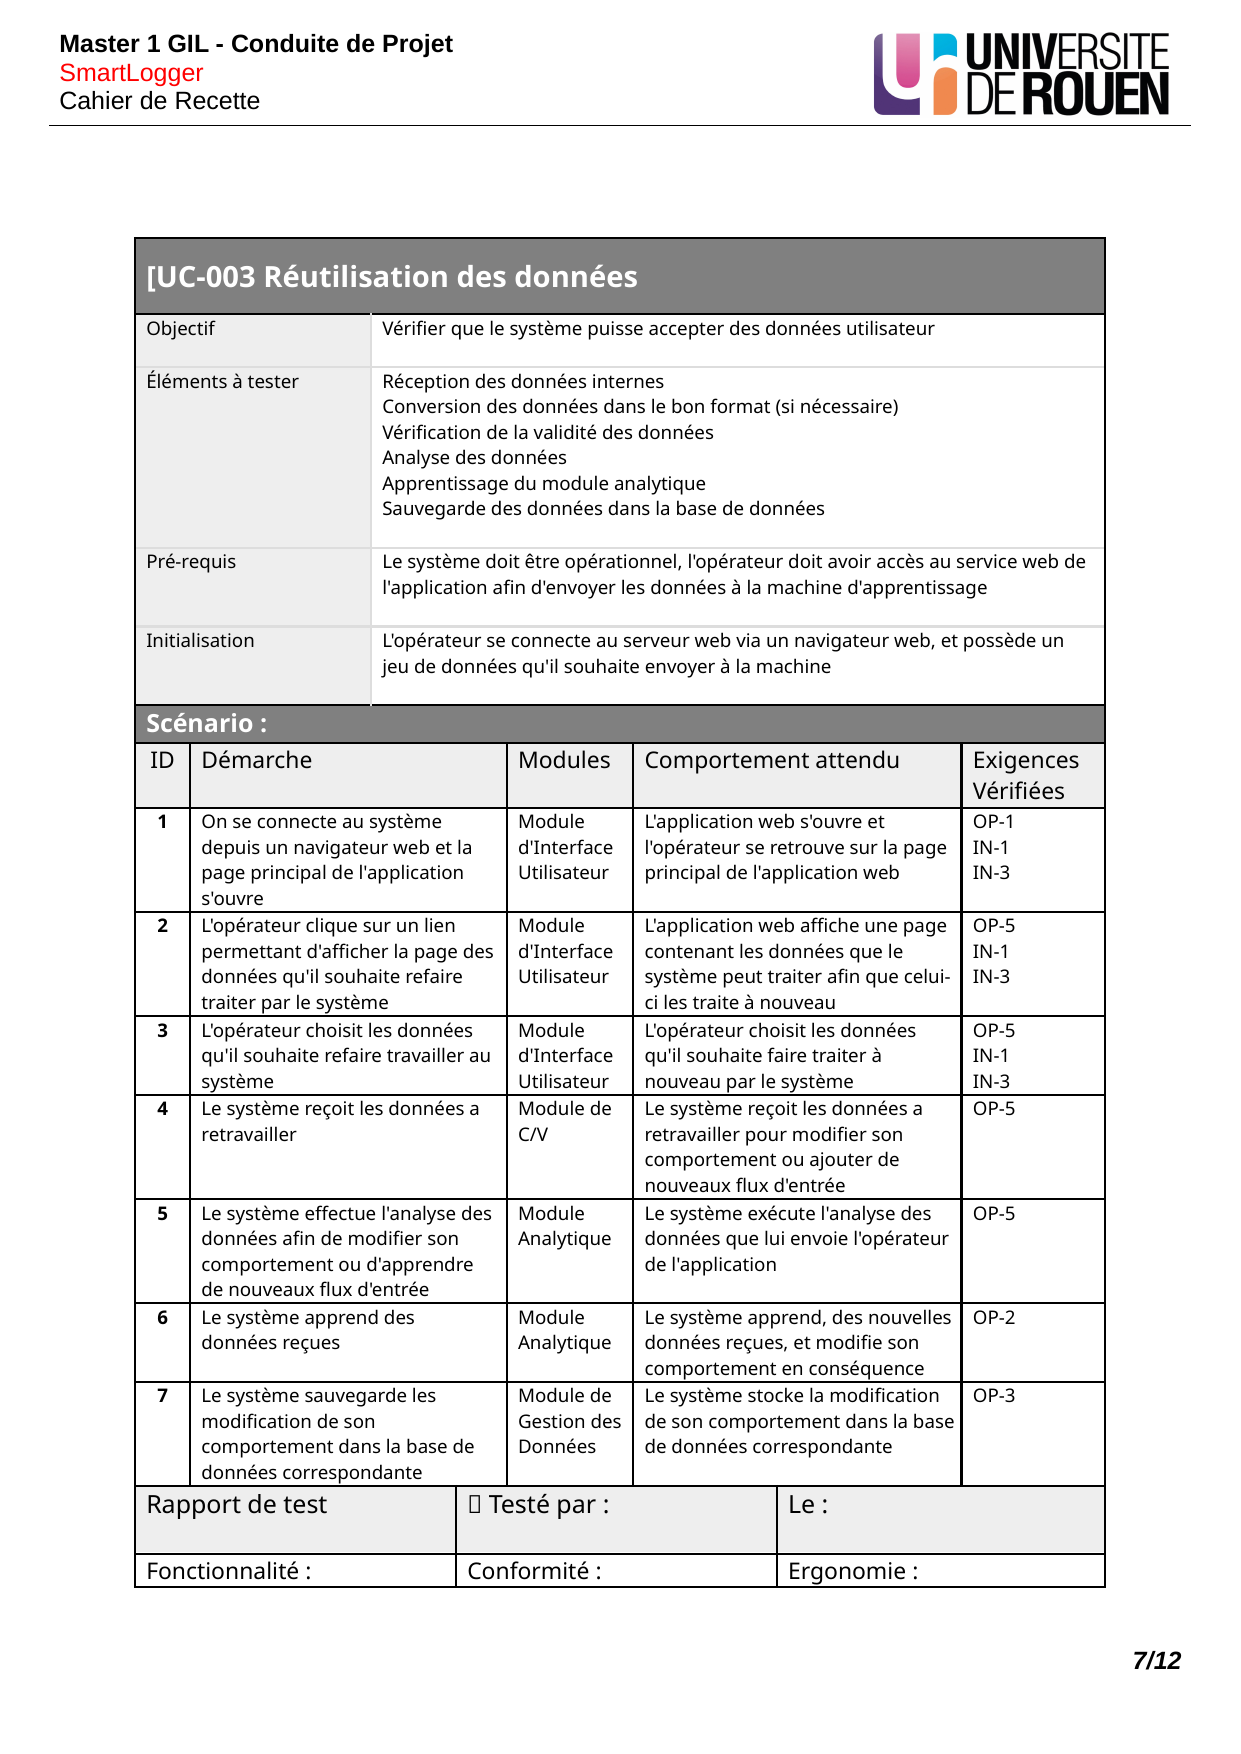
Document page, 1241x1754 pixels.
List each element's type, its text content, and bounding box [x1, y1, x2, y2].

table_cell Module d'Interface Utilisateur [508, 809, 632, 911]
table_cell Le système stocke la modification de son comportement dans la base de données correspondante [634, 1383, 960, 1485]
table_cell Module de C/V [508, 1096, 632, 1198]
table_cell Le système reçoit les données a retravailler pour modifier son comportement ou ajouter de nouveaux flux d'entrée [634, 1096, 960, 1198]
table_cell OP-5 [963, 1200, 1104, 1302]
table_cell Rapport de test [136, 1487, 455, 1552]
table_cell 7 [136, 1383, 189, 1485]
table_cell Exigences Vérifiées [963, 744, 1104, 807]
table_cell Conformité : [457, 1555, 776, 1586]
table_cell L'opérateur choisit les données qu'il souhaite refaire travailler au système [191, 1017, 506, 1093]
table_cell Module de Gestion des Données [508, 1383, 632, 1485]
table_cell OP-5 IN-1 IN-3 [963, 1017, 1104, 1093]
table_cell Le système doit être opérationnel, l'opérateur doit avoir accès au service web de l'application afin d'envoyer les données à la machine d'apprentissage [372, 549, 1104, 625]
table_cell Fonctionnalité : [136, 1555, 455, 1586]
table_cell Initialisation [136, 628, 370, 704]
table_cell Éléments à tester [136, 368, 370, 547]
table_cell Module Analytique [508, 1200, 632, 1302]
table_cell Démarche [191, 744, 506, 807]
table_cell  Testé par : [457, 1487, 776, 1552]
table_header [UC-003 Réutilisation des données [136, 239, 1104, 313]
table_cell Module Analytique [508, 1304, 632, 1381]
table_cell ID [136, 744, 189, 807]
table_cell OP-3 [963, 1383, 1104, 1485]
table_cell L'opérateur se connecte au serveur web via un navigateur web, et possède un jeu de données qu'il souhaite envoyer à la machine [372, 628, 1104, 704]
table_cell Le système sauvegarde les modification de son comportement dans la base de données correspondante [191, 1383, 506, 1485]
table_cell Le système effectue l'analyse des données afin de modifier son comportement ou d'apprendre de nouveaux flux d'entrée [191, 1200, 506, 1302]
picture [872, 32, 1170, 118]
table_cell Comportement attendu [634, 744, 960, 807]
table_cell L'opérateur choisit les données qu'il souhaite faire traiter à nouveau par le système [634, 1017, 960, 1093]
table_cell L'opérateur clique sur un lien permettant d'afficher la page des données qu'il souhaite refaire traiter par le système [191, 913, 506, 1015]
table_cell OP-2 [963, 1304, 1104, 1381]
table_cell Réception des données internes Conversion des données dans le bon format (si nécessaire) Vérification de la validité des données Analyse des données Apprentissage du module analytique Sauvegarde des données dans la base de données [372, 368, 1104, 547]
table_cell OP-5 [963, 1096, 1104, 1198]
table_cell 6 [136, 1304, 189, 1381]
table_cell Le : [778, 1487, 1104, 1552]
table_cell Objectif [136, 315, 370, 366]
table_cell Module d'Interface Utilisateur [508, 1017, 632, 1093]
table_cell Modules [508, 744, 632, 807]
table_cell Le système apprend, des nouvelles données reçues, et modifie son comportement en conséquence [634, 1304, 960, 1381]
table_cell Le système reçoit les données a retravailler [191, 1096, 506, 1198]
table_cell Pré-requis [136, 549, 370, 625]
table_cell On se connecte au système depuis un navigateur web et la page principal de l'application s'ouvre [191, 809, 506, 911]
table_cell Scénario : [136, 706, 1104, 742]
table_cell 5 [136, 1200, 189, 1302]
table_cell 1 [136, 809, 189, 911]
table_cell Module d'Interface Utilisateur [508, 913, 632, 1015]
table_cell Le système exécute l'analyse des données que lui envoie l'opérateur de l'application [634, 1200, 960, 1302]
table_cell Le système apprend des données reçues [191, 1304, 506, 1381]
table_cell L'application web s'ouvre et l'opérateur se retrouve sur la page principal de l'application web [634, 809, 960, 911]
table_cell Ergonomie : [778, 1555, 1104, 1586]
table_cell OP-5 IN-1 IN-3 [963, 913, 1104, 1015]
table_cell 4 [136, 1096, 189, 1198]
table_cell L'application web affiche une page contenant les données que le système peut traiter afin que celui-ci les traite à nouveau [634, 913, 960, 1015]
table_cell 2 [136, 913, 189, 1015]
table_cell 3 [136, 1017, 189, 1093]
table_cell Vérifier que le système puisse accepter des données utilisateur [372, 315, 1104, 366]
table_cell OP-1 IN-1 IN-3 [963, 809, 1104, 911]
